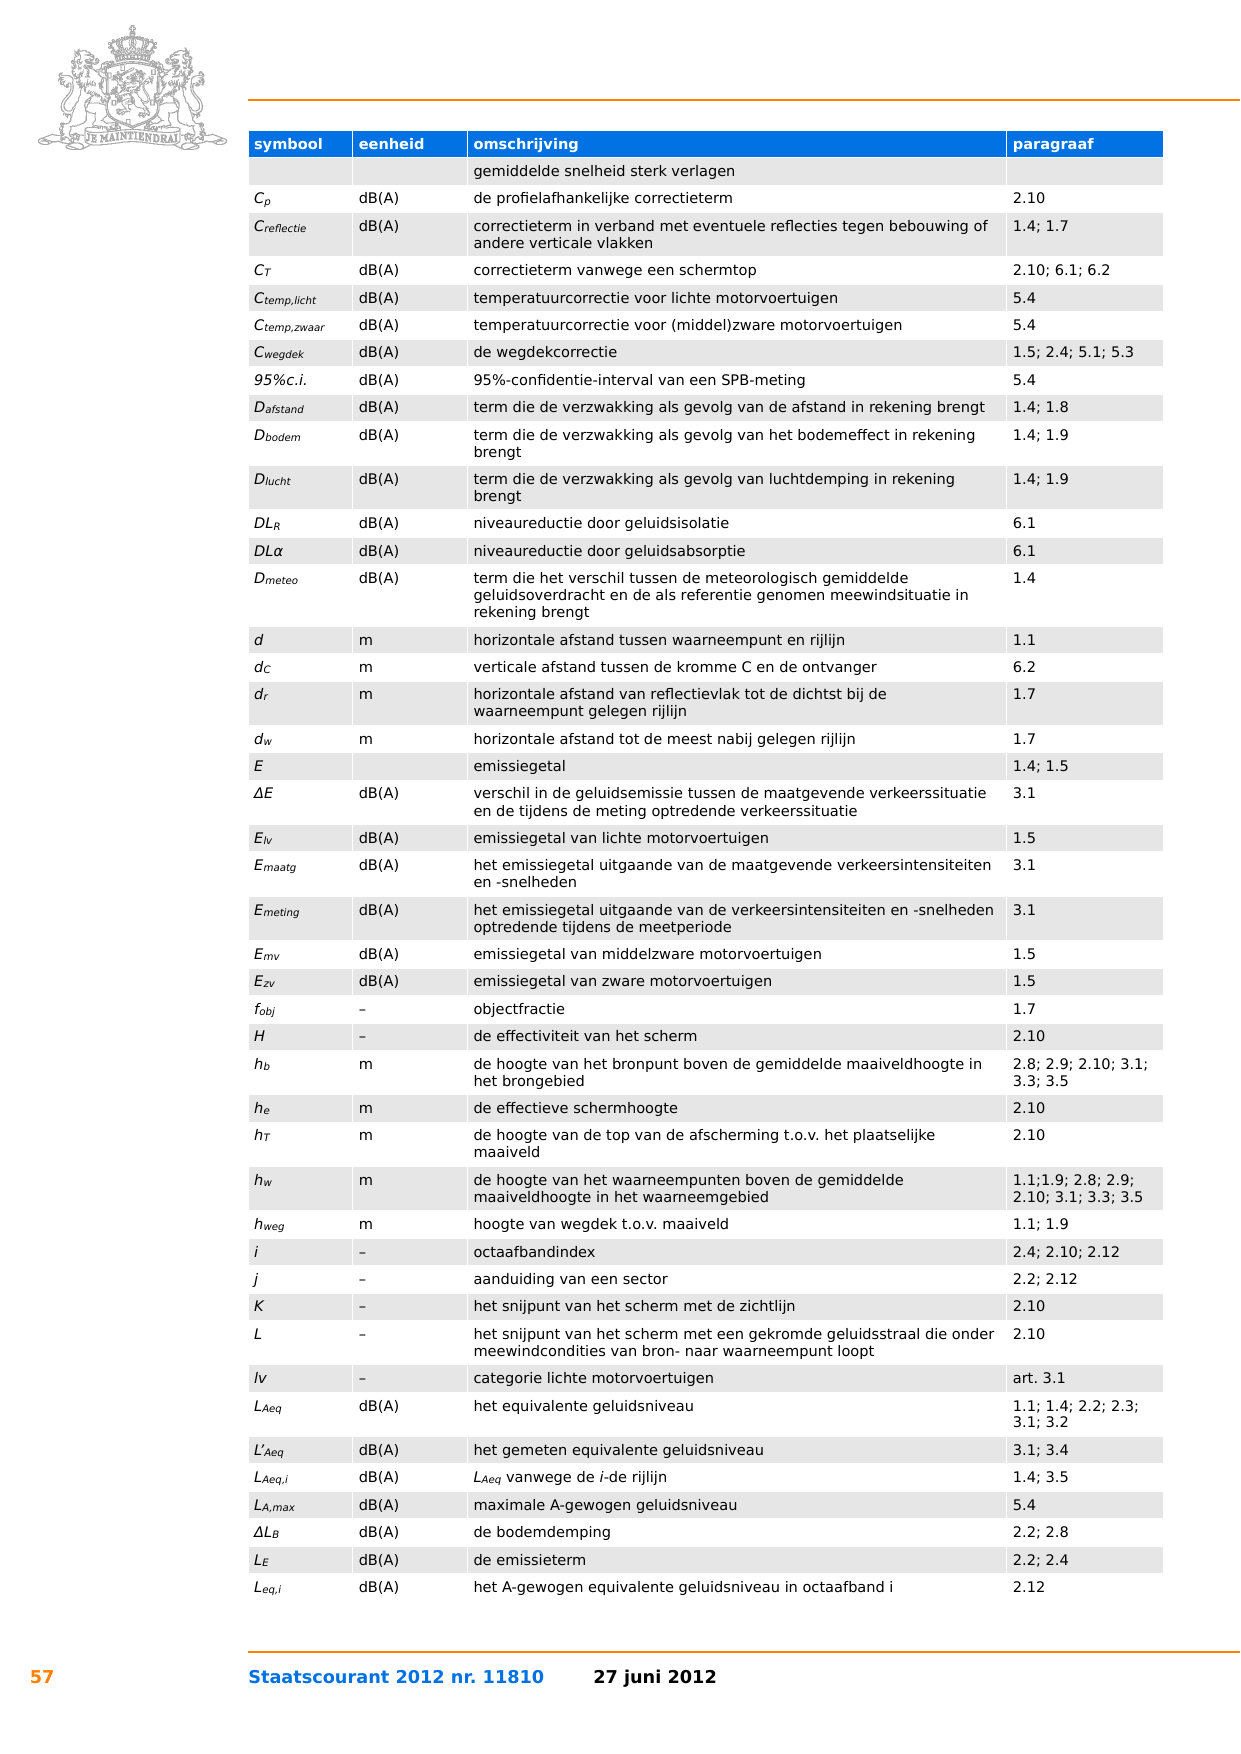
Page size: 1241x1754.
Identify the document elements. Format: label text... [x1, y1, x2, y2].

table_cell m [353, 1123, 467, 1166]
table_cell emissiegetal van middelzware motorvoertuigen [468, 941, 1006, 968]
table_cell – [353, 1294, 467, 1320]
table_cell hw [249, 1167, 352, 1210]
table_cell 2.2; 2.4 [1007, 1547, 1163, 1573]
table_cell fobj [249, 996, 352, 1022]
table_cell 1.4; 1.9 [1007, 466, 1163, 509]
table_cell de profielafhankelijke correctieterm [468, 186, 1006, 212]
table_cell dB(A) [353, 941, 467, 968]
table_cell d [249, 627, 352, 653]
table_cell dC [249, 654, 352, 681]
table_cell CT [249, 258, 352, 284]
table_cell hoogte van wegdek t.o.v. maaiveld [468, 1211, 1006, 1238]
table_cell dB(A) [353, 538, 467, 564]
table_cell 5.4 [1007, 1492, 1163, 1518]
table_cell term die de verzwakking als gevolg van luchtdemping in rekening brengt [468, 466, 1006, 509]
table_cell – [353, 1365, 467, 1392]
table_cell – [353, 1024, 467, 1050]
table_cell temperatuurcorrectie voor (middel)zware motorvoertuigen [468, 312, 1006, 339]
table_cell 1.1;1.9; 2.8; 2.9; 2.10; 3.1; 3.3; 3.5 [1007, 1167, 1163, 1210]
table_cell m [353, 654, 467, 681]
table_cell ΔLB [249, 1519, 352, 1546]
table_cell 2.10 [1007, 1024, 1163, 1050]
table_cell 2.2; 2.12 [1007, 1266, 1163, 1292]
table_cell maximale A-gewogen geluidsniveau [468, 1492, 1006, 1518]
table_cell m [353, 1167, 467, 1210]
table_cell 3.1; 3.4 [1007, 1437, 1163, 1463]
table_cell m [353, 1211, 467, 1238]
table_cell 2.10 [1007, 1321, 1163, 1364]
table_cell dB(A) [353, 969, 467, 995]
table_cell 2.8; 2.9; 2.10; 3.1; 3.3; 3.5 [1007, 1051, 1163, 1094]
table_cell [353, 158, 467, 185]
table_cell het snijpunt van het scherm met een gekromde geluidsstraal die onder meewindcondities van bron- naar waarneempunt loopt [468, 1321, 1006, 1364]
table_cell Ctemp,licht [249, 285, 352, 311]
table_cell 5.4 [1007, 367, 1163, 393]
table_cell horizontale afstand tot de meest nabij gelegen rijlijn [468, 726, 1006, 752]
table_cell 1.7 [1007, 682, 1163, 725]
table_cell het A-gewogen equivalente geluidsniveau in octaafband i [468, 1574, 1006, 1600]
table_cell DLα [249, 538, 352, 564]
table_cell m [353, 1095, 467, 1122]
table_cell m [353, 1051, 467, 1094]
table_cell temperatuurcorrectie voor lichte motorvoertuigen [468, 285, 1006, 311]
table_cell dB(A) [353, 312, 467, 339]
table_cell Ctemp,zwaar [249, 312, 352, 339]
table_cell 1.4; 1.5 [1007, 753, 1163, 780]
table_cell verschil in de geluidsemissie tussen de maatgevende verkeerssituatie en de tijdens de meting optredende verkeerssituatie [468, 781, 1006, 824]
table_cell dB(A) [353, 1393, 467, 1436]
table_cell categorie lichte motorvoertuigen [468, 1365, 1006, 1392]
table_cell L [249, 1321, 352, 1364]
table_cell LAeq [249, 1393, 352, 1436]
table_cell niveaureductie door geluidsisolatie [468, 511, 1006, 537]
table_cell Elv [249, 825, 352, 851]
table_cell de effectiviteit van het scherm [468, 1024, 1006, 1050]
table_cell dB(A) [353, 285, 467, 311]
table_cell Emaatg [249, 853, 352, 896]
table_cell dB(A) [353, 1574, 467, 1600]
table_header eenheid [353, 131, 467, 157]
table_cell 2.10 [1007, 186, 1163, 212]
table_cell L’Aeq [249, 1437, 352, 1463]
table_cell 1.5 [1007, 941, 1163, 968]
table_cell art. 3.1 [1007, 1365, 1163, 1392]
table_cell 6.1 [1007, 511, 1163, 537]
table_cell de hoogte van de top van de afscherming t.o.v. het plaatselijke maaiveld [468, 1123, 1006, 1166]
table_cell correctieterm vanwege een schermtop [468, 258, 1006, 284]
table_cell 6.2 [1007, 654, 1163, 681]
table_cell 1.5 [1007, 969, 1163, 995]
table_header omschrijving [468, 131, 1006, 157]
table_cell LAeq vanwege de i-de rijlijn [468, 1465, 1006, 1491]
table_cell 3.1 [1007, 897, 1163, 940]
table_cell K [249, 1294, 352, 1320]
table_header symbool [249, 131, 352, 157]
table_cell – [353, 1239, 467, 1265]
table_cell hb [249, 1051, 352, 1094]
table_cell correctieterm in verband met eventuele reflecties tegen bebouwing of andere verticale vlakken [468, 213, 1006, 256]
table_cell dB(A) [353, 395, 467, 421]
table_cell dB(A) [353, 781, 467, 824]
table_cell 5.4 [1007, 285, 1163, 311]
table_cell 5.4 [1007, 312, 1163, 339]
table_cell emissiegetal van lichte motorvoertuigen [468, 825, 1006, 851]
table_cell [1007, 158, 1163, 185]
table_cell 1.7 [1007, 726, 1163, 752]
table_cell dB(A) [353, 565, 467, 626]
table_cell dB(A) [353, 258, 467, 284]
table_cell 95%c.i. [249, 367, 352, 393]
table_cell – [353, 996, 467, 1022]
table_cell het gemeten equivalente geluidsniveau [468, 1437, 1006, 1463]
table_cell dB(A) [353, 1492, 467, 1518]
table_cell het snijpunt van het scherm met de zichtlijn [468, 1294, 1006, 1320]
table_cell [353, 753, 467, 780]
table_cell Creflectie [249, 213, 352, 256]
table_cell 1.5 [1007, 825, 1163, 851]
table_cell LE [249, 1547, 352, 1573]
table_cell horizontale afstand van reflectievlak tot de dichtst bij de waarneempunt gelegen rijlijn [468, 682, 1006, 725]
table_cell m [353, 726, 467, 752]
table_cell dw [249, 726, 352, 752]
table_cell dB(A) [353, 367, 467, 393]
table_cell 2.10; 6.1; 6.2 [1007, 258, 1163, 284]
table_cell dB(A) [353, 1465, 467, 1491]
table_cell 2.12 [1007, 1574, 1163, 1600]
table_cell emissiegetal [468, 753, 1006, 780]
table_cell term die het verschil tussen de meteorologisch gemiddelde geluidsoverdracht en de als referentie genomen meewindsituatie in rekening brengt [468, 565, 1006, 626]
table_cell het equivalente geluidsniveau [468, 1393, 1006, 1436]
table_cell 6.1 [1007, 538, 1163, 564]
table_cell E [249, 753, 352, 780]
table_cell 1.4; 1.8 [1007, 395, 1163, 421]
table_cell dB(A) [353, 466, 467, 509]
table_cell term die de verzwakking als gevolg van het bodemeffect in rekening brengt [468, 422, 1006, 465]
table_cell dB(A) [353, 897, 467, 940]
table_cell 1.4; 1.7 [1007, 213, 1163, 256]
table_cell horizontale afstand tussen waarneempunt en rijlijn [468, 627, 1006, 653]
table_cell 2.2; 2.8 [1007, 1519, 1163, 1546]
picture [38, 25, 227, 150]
table_cell 2.10 [1007, 1095, 1163, 1122]
table_cell m [353, 627, 467, 653]
table_cell 1.7 [1007, 996, 1163, 1022]
table_cell dr [249, 682, 352, 725]
table_cell ΔE [249, 781, 352, 824]
table_cell dB(A) [353, 825, 467, 851]
table_cell verticale afstand tussen de kromme C en de ontvanger [468, 654, 1006, 681]
table_cell Cp [249, 186, 352, 212]
table_cell – [353, 1266, 467, 1292]
table_cell H [249, 1024, 352, 1050]
table_cell gemiddelde snelheid sterk verlagen [468, 158, 1006, 185]
table_cell – [353, 1321, 467, 1364]
table_cell he [249, 1095, 352, 1122]
table_cell dB(A) [353, 853, 467, 896]
table_cell octaafbandindex [468, 1239, 1006, 1265]
table_cell 2.10 [1007, 1294, 1163, 1320]
table_cell Ezv [249, 969, 352, 995]
table_cell Dbodem [249, 422, 352, 465]
table_cell hT [249, 1123, 352, 1166]
table_cell 2.10 [1007, 1123, 1163, 1166]
table_cell niveaureductie door geluidsabsorptie [468, 538, 1006, 564]
table_cell 1.1; 1.9 [1007, 1211, 1163, 1238]
table_cell lv [249, 1365, 352, 1392]
table_cell de bodemdemping [468, 1519, 1006, 1546]
table_cell dB(A) [353, 1547, 467, 1573]
table_cell 1.5; 2.4; 5.1; 5.3 [1007, 340, 1163, 366]
table_cell dB(A) [353, 422, 467, 465]
table_cell hweg [249, 1211, 352, 1238]
table_cell 1.4 [1007, 565, 1163, 626]
table_cell Dafstand [249, 395, 352, 421]
table_cell dB(A) [353, 186, 467, 212]
table_cell Cwegdek [249, 340, 352, 366]
table_cell [249, 158, 352, 185]
table_cell de emissieterm [468, 1547, 1006, 1573]
table_cell 1.1; 1.4; 2.2; 2.3; 3.1; 3.2 [1007, 1393, 1163, 1436]
table_cell objectfractie [468, 996, 1006, 1022]
table_cell het emissiegetal uitgaande van de maatgevende verkeersintensiteiten en -snelheden [468, 853, 1006, 896]
table_cell de wegdekcorrectie [468, 340, 1006, 366]
table_cell Emv [249, 941, 352, 968]
table_cell LA,max [249, 1492, 352, 1518]
table_cell 2.4; 2.10; 2.12 [1007, 1239, 1163, 1265]
table_cell m [353, 682, 467, 725]
table_cell de effectieve schermhoogte [468, 1095, 1006, 1122]
table_cell Dmeteo [249, 565, 352, 626]
table_cell DLR [249, 511, 352, 537]
table_cell Emeting [249, 897, 352, 940]
table_cell de hoogte van het bronpunt boven de gemiddelde maaiveldhoogte in het brongebied [468, 1051, 1006, 1094]
table_cell term die de verzwakking als gevolg van de afstand in rekening brengt [468, 395, 1006, 421]
table_cell aanduiding van een sector [468, 1266, 1006, 1292]
table_cell dB(A) [353, 511, 467, 537]
table_cell 1.4; 3.5 [1007, 1465, 1163, 1491]
table_cell de hoogte van het waarneempunten boven de gemiddelde maaiveldhoogte in het waarneemgebied [468, 1167, 1006, 1210]
table_cell emissiegetal van zware motorvoertuigen [468, 969, 1006, 995]
table_cell Leq,i [249, 1574, 352, 1600]
table_cell LAeq,i [249, 1465, 352, 1491]
table_cell i [249, 1239, 352, 1265]
table_cell het emissiegetal uitgaande van de verkeersintensiteiten en -snelheden optredende tijdens de meetperiode [468, 897, 1006, 940]
table_cell dB(A) [353, 340, 467, 366]
table_header paragraaf [1007, 131, 1163, 157]
table_cell 1.4; 1.9 [1007, 422, 1163, 465]
table_cell dB(A) [353, 1519, 467, 1546]
table_cell dB(A) [353, 213, 467, 256]
table_cell 1.1 [1007, 627, 1163, 653]
table_cell 3.1 [1007, 853, 1163, 896]
table_cell j [249, 1266, 352, 1292]
table_cell 3.1 [1007, 781, 1163, 824]
table_cell Dlucht [249, 466, 352, 509]
table_cell 95%-confidentie-interval van een SPB-meting [468, 367, 1006, 393]
table_cell dB(A) [353, 1437, 467, 1463]
